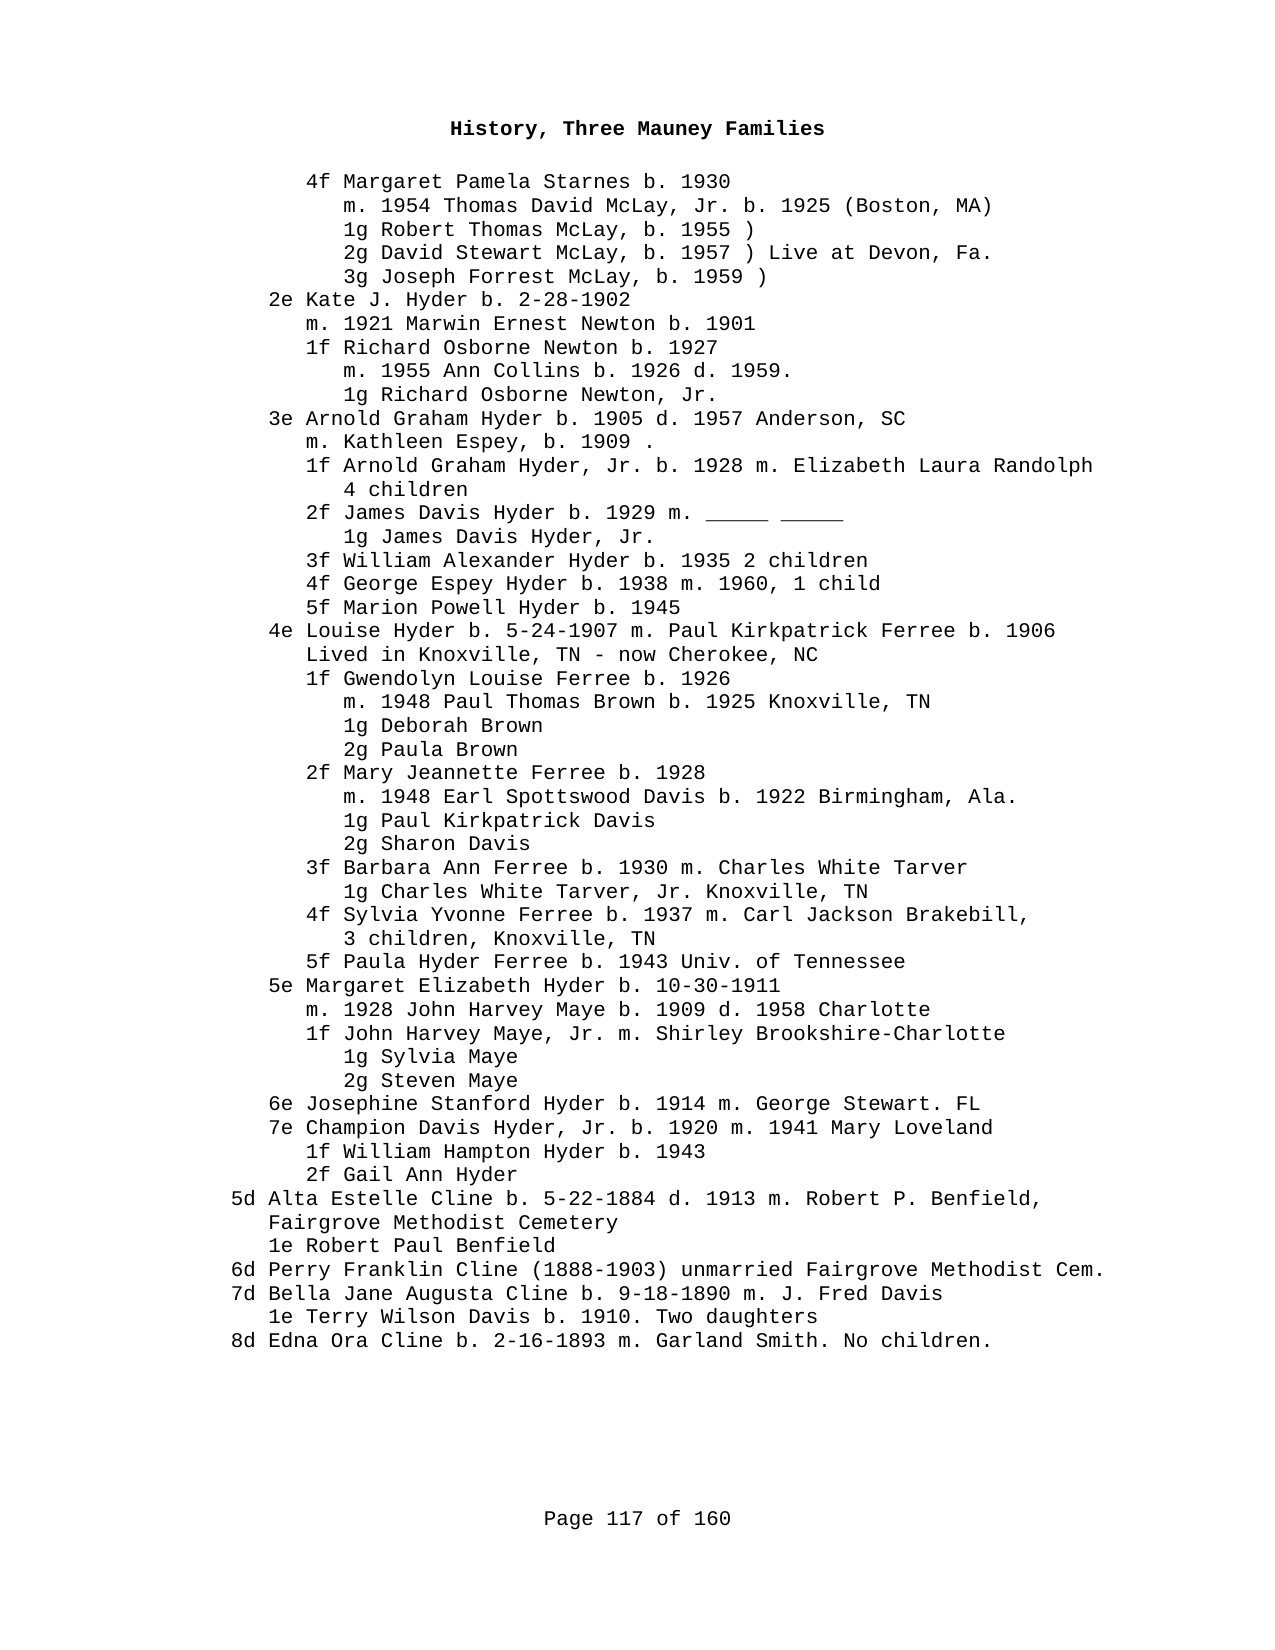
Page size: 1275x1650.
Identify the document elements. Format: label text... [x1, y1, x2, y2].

text 2g Paula Brown [118, 739, 1157, 762]
text 7e Champion Davis Hyder, Jr. b. 1920 m. 1941 Mary Loveland [118, 1117, 1157, 1141]
text 1e Terry Wilson Davis b. 1910. Two daughters [118, 1306, 1157, 1330]
text 1f Arnold Graham Hyder, Jr. b. 1928 m. Elizabeth Laura Randolph [118, 455, 1157, 479]
text 2f James Davis Hyder b. 1929 m. _____ _____ [118, 502, 1157, 526]
text 3e Arnold Graham Hyder b. 1905 d. 1957 Anderson, SC [118, 408, 1157, 431]
text 8d Edna Ora Cline b. 2-16-1893 m. Garland Smith. No children. [118, 1330, 1157, 1353]
text 3f William Alexander Hyder b. 1935 2 children [118, 549, 1157, 573]
text 4 children [118, 479, 1157, 502]
text 1g Sylvia Maye [118, 1046, 1157, 1070]
text 4e Louise Hyder b. 5-24-1907 m. Paul Kirkpatrick Ferree b. 1906 [118, 621, 1157, 644]
text 1e Robert Paul Benfield [118, 1235, 1157, 1259]
text m. 1921 Marwin Ernest Newton b. 1901 [118, 313, 1157, 337]
text 3f Barbara Ann Ferree b. 1930 m. Charles White Tarver [118, 857, 1157, 881]
text m. 1948 Earl Spottswood Davis b. 1922 Birmingham, Ala. [118, 786, 1157, 810]
text 5e Margaret Elizabeth Hyder b. 10-30-1911 [118, 975, 1157, 999]
text 4f Margaret Pamela Starnes b. 1930 [118, 171, 1157, 195]
text 1f Richard Osborne Newton b. 1927 [118, 337, 1157, 360]
text 5f Marion Powell Hyder b. 1945 [118, 597, 1157, 621]
text 4f Sylvia Yvonne Ferree b. 1937 m. Carl Jackson Brakebill, [118, 904, 1157, 928]
text m. 1955 Ann Collins b. 1926 d. 1959. [118, 360, 1157, 384]
text 7d Bella Jane Augusta Cline b. 9-18-1890 m. J. Fred Davis [118, 1283, 1157, 1306]
text 2f Mary Jeannette Ferree b. 1928 [118, 762, 1157, 786]
text 2f Gail Ann Hyder [118, 1164, 1157, 1188]
text 2g Sharon Davis [118, 833, 1157, 857]
text 1f Gwendolyn Louise Ferree b. 1926 [118, 668, 1157, 691]
text m. 1954 Thomas David McLay, Jr. b. 1925 (Boston, MA) [118, 195, 1157, 218]
text 3 children, Knoxville, TN [118, 928, 1157, 952]
text 3g Joseph Forrest McLay, b. 1959 ) [118, 266, 1157, 289]
text 1g Paul Kirkpatrick Davis [118, 810, 1157, 833]
text m. 1928 John Harvey Maye b. 1909 d. 1958 Charlotte [118, 999, 1157, 1022]
text 1g Robert Thomas McLay, b. 1955 ) [118, 218, 1157, 242]
text Lived in Knoxville, TN - now Cherokee, NC [118, 644, 1157, 668]
text 5f Paula Hyder Ferree b. 1943 Univ. of Tennessee [118, 952, 1157, 975]
text 2g Steven Maye [118, 1070, 1157, 1093]
text m. 1948 Paul Thomas Brown b. 1925 Knoxville, TN [118, 691, 1157, 715]
text 6e Josephine Stanford Hyder b. 1914 m. George Stewart. FL [118, 1093, 1157, 1117]
text 2e Kate J. Hyder b. 2-28-1902 [118, 289, 1157, 313]
text 2g David Stewart McLay, b. 1957 ) Live at Devon, Fa. [118, 242, 1157, 266]
text 1f William Hampton Hyder b. 1943 [118, 1141, 1157, 1164]
text 1g Richard Osborne Newton, Jr. [118, 384, 1157, 408]
text m. Kathleen Espey, b. 1909 . [118, 431, 1157, 455]
text 5d Alta Estelle Cline b. 5-22-1884 d. 1913 m. Robert P. Benfield, [118, 1188, 1157, 1212]
text Fairgrove Methodist Cemetery [118, 1212, 1157, 1235]
text 1g Charles White Tarver, Jr. Knoxville, TN [118, 881, 1157, 904]
text 1g James Davis Hyder, Jr. [118, 526, 1157, 549]
text 4f George Espey Hyder b. 1938 m. 1960, 1 child [118, 573, 1157, 597]
text 1f John Harvey Maye, Jr. m. Shirley Brookshire-Charlotte [118, 1022, 1157, 1046]
text 6d Perry Franklin Cline (1888-1903) unmarried Fairgrove Methodist Cem. [118, 1259, 1157, 1283]
text 1g Deborah Brown [118, 715, 1157, 739]
